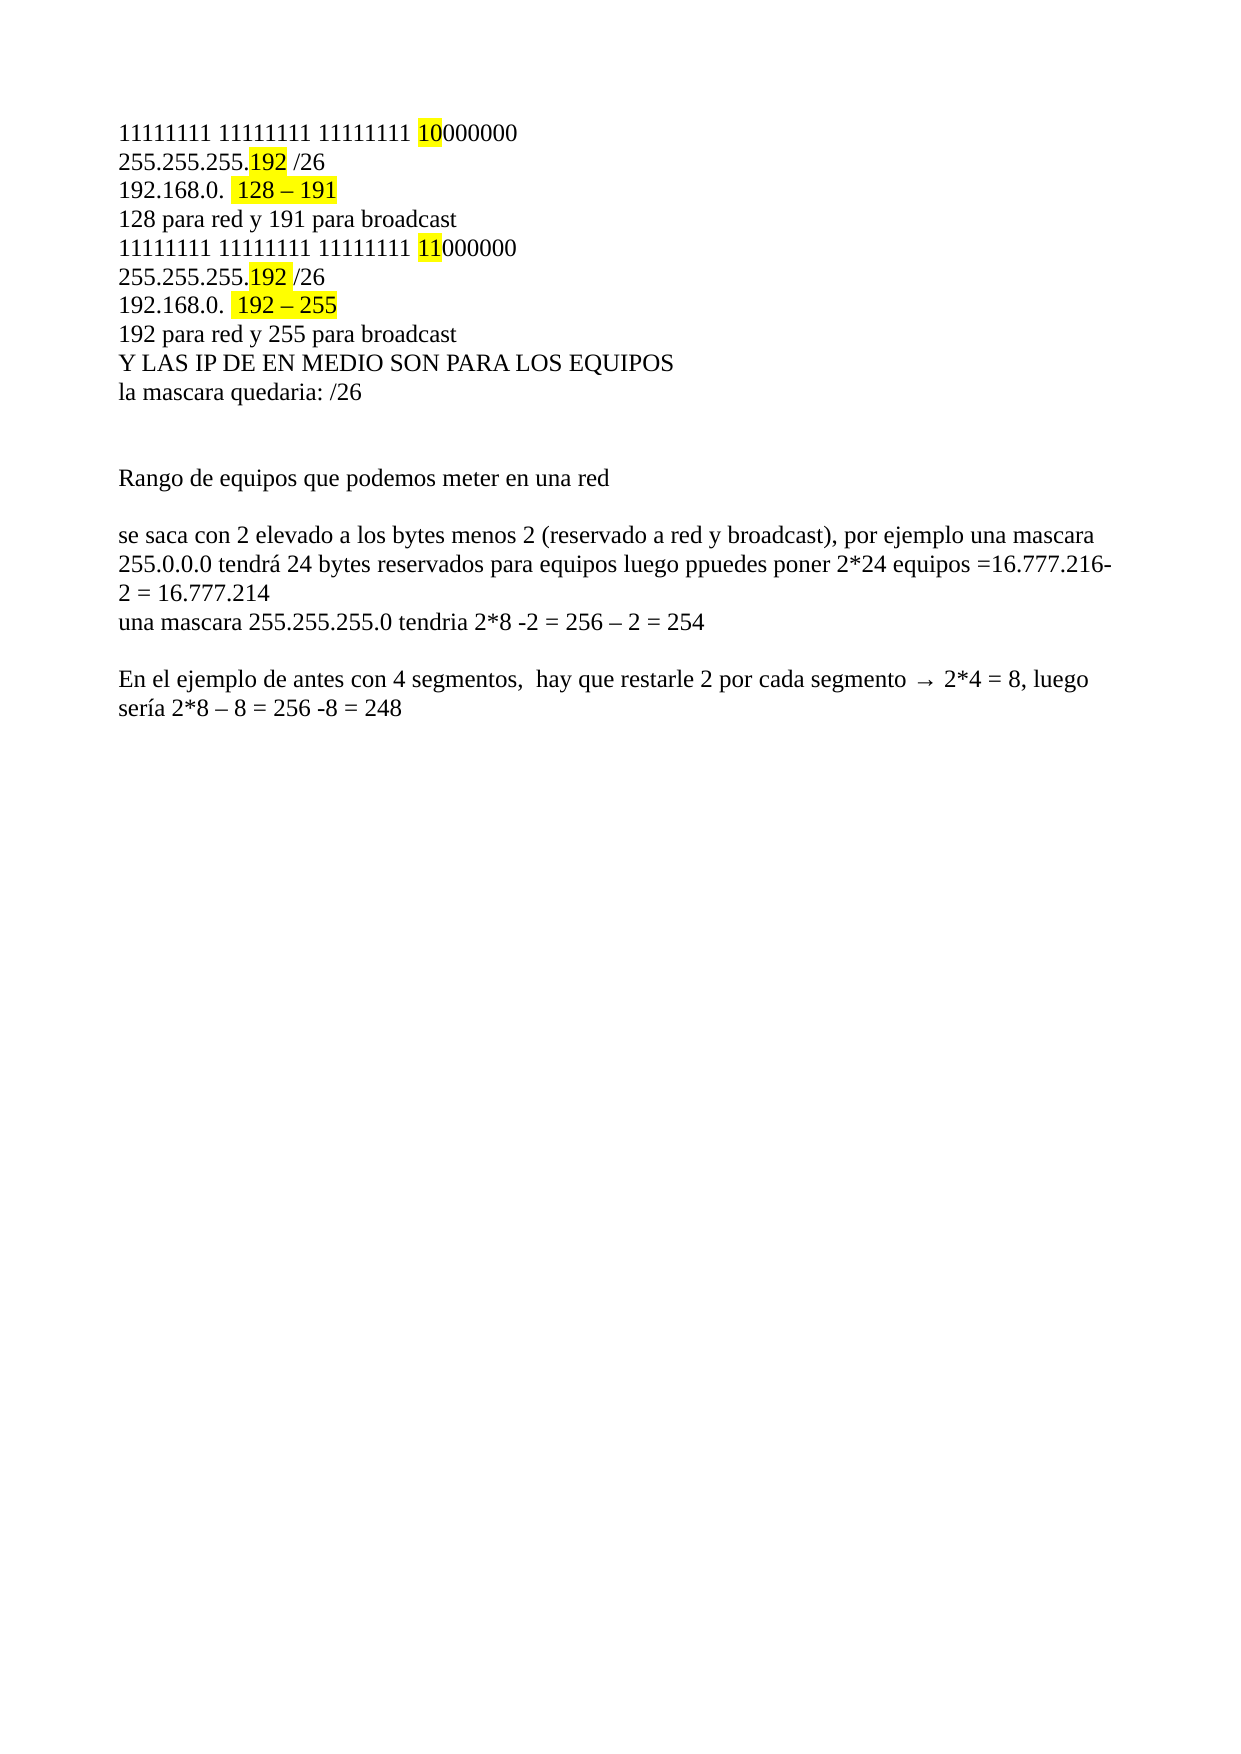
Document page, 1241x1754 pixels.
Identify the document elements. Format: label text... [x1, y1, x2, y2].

text 192 para red y 255 para broadcast [118, 319, 1122, 348]
text En el ejemplo de antes con 4 segmentos, hay que restarle 2 por cada segmento → 2*4 = 8, luego sería 2*8 – 8 = 256 -8 = 248 [118, 664, 1122, 722]
text 192.168.0. 192 – 255 [118, 291, 1122, 319]
text 255.255.255.192 /26 [118, 147, 1122, 176]
text la mascara quedaria: /26 [118, 377, 1122, 406]
text 255.255.255.192 /26 [118, 262, 1122, 291]
text Rango de equipos que podemos meter en una red [118, 463, 1122, 492]
text se saca con 2 elevado a los bytes menos 2 (reservado a red y broadcast), por ejemplo una mascara 255.0.0.0 tendrá 24 bytes reservados para equipos luego ppuedes poner 2*24 equipos =16.777.216-2 = 16.777.214 [118, 521, 1122, 607]
text Y LAS IP DE EN MEDIO SON PARA LOS EQUIPOS [118, 348, 1122, 377]
text 11111111 11111111 11111111 10000000 [118, 118, 1122, 147]
text 128 para red y 191 para broadcast [118, 204, 1122, 233]
text 192.168.0. 128 – 191 [118, 176, 1122, 204]
text una mascara 255.255.255.0 tendria 2*8 -2 = 256 – 2 = 254 [118, 607, 1122, 636]
text 11111111 11111111 11111111 11000000 [118, 233, 1122, 262]
